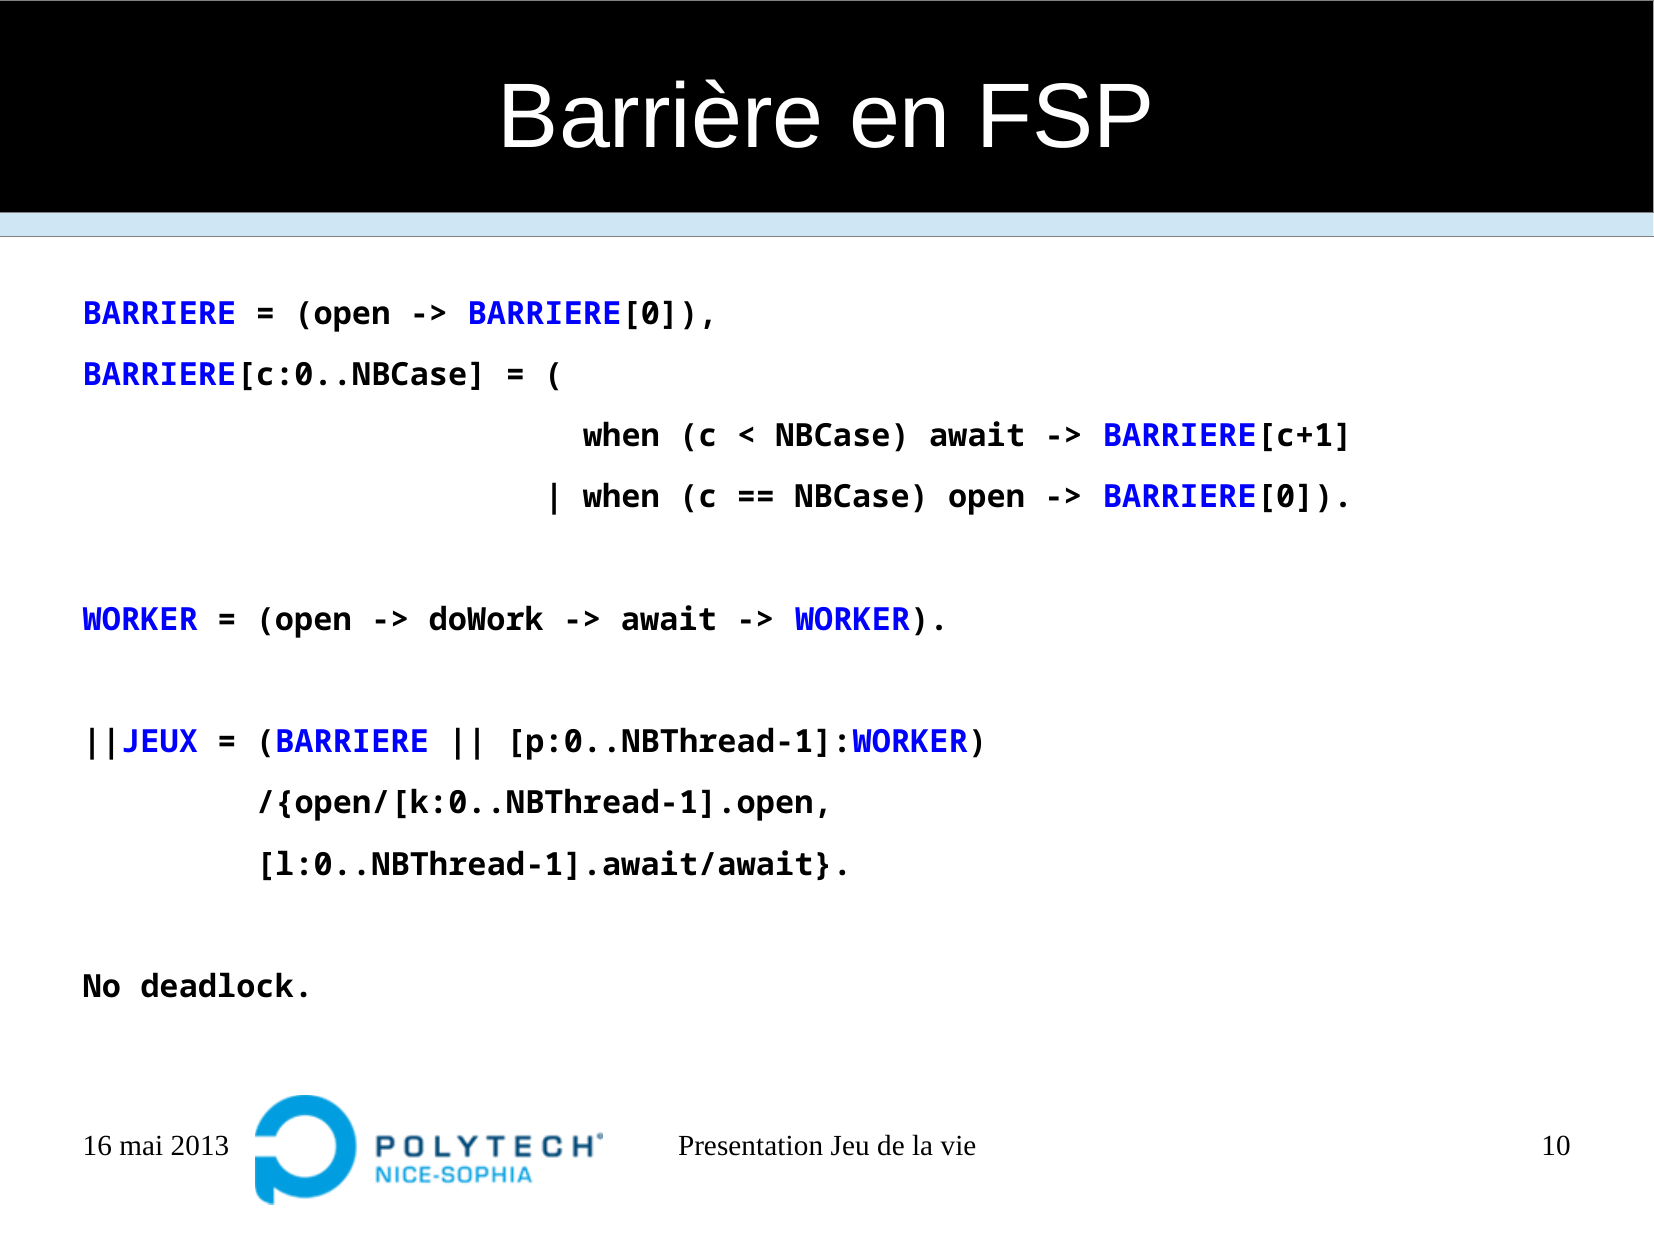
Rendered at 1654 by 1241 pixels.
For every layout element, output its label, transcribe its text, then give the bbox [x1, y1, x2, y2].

list BARRIERE = (open -> BARRIERE[0]), BARRIERE[c:0..NBCase] = ( when (c < NBCase) await -> BARRIERE[c+1] | when (c == NBCase) open -> BARRIERE[0]). WORKER = (open -> doWork -> await -> WORKER). ||JEUX = (BARRIERE || [p:0..NBThread-1]:WORKER) /{open/[k:0..NBThread-1].open, [l:0..NBThread-1].await/await}. No deadlock. [82, 290, 1538, 1010]
picture [255, 1095, 336, 1178]
picture [255, 1095, 603, 1205]
title Barrière en FSP [82, 11, 1571, 212]
text_box [0, 0, 1654, 237]
